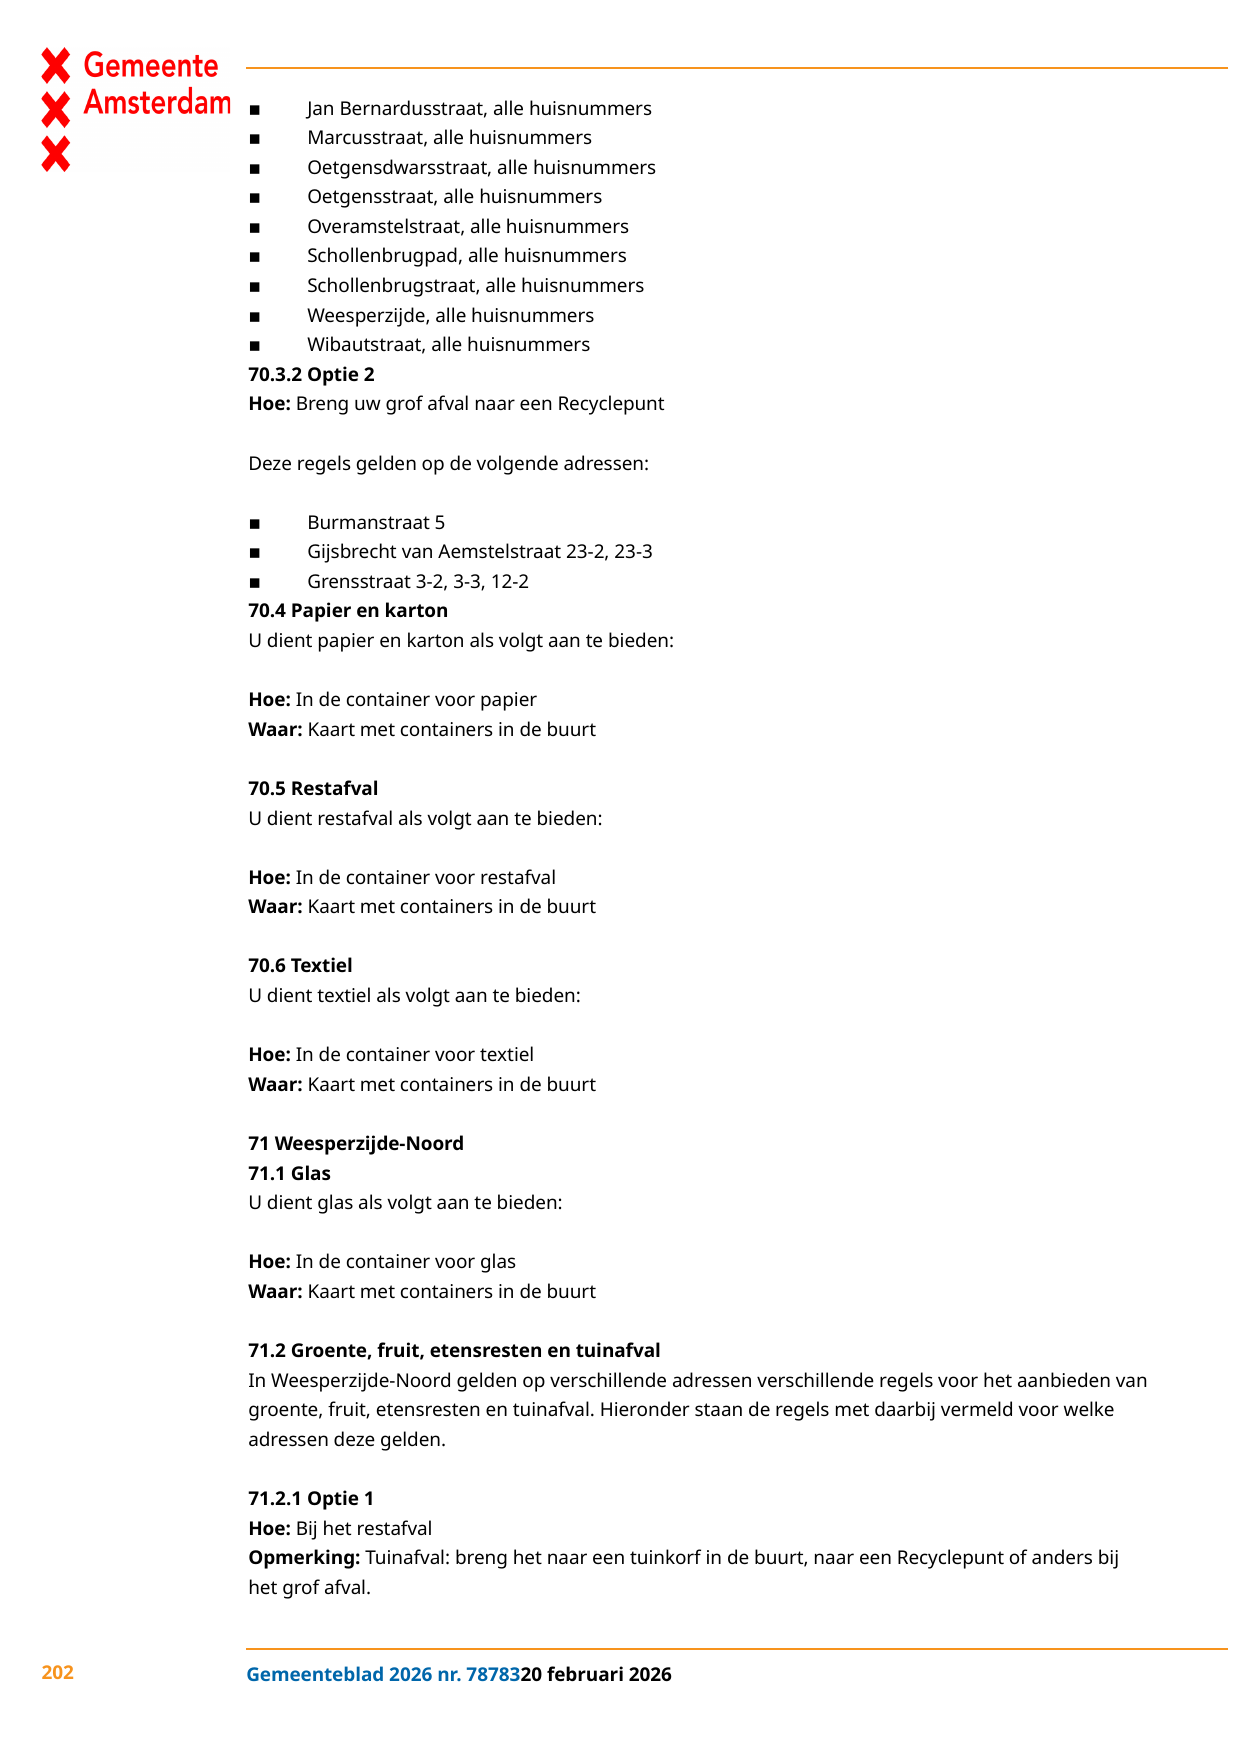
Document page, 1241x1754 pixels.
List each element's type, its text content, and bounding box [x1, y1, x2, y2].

text Waar: Kaart met containers in de buurt [248, 1278, 1152, 1304]
list Burmanstraat 5 [248, 509, 1152, 535]
text Opmerking: Tuinafval: breng het naar een tuinkorf in de buurt, naar een Recyclepunt of anders bij het grof afval. [248, 1544, 1152, 1600]
text Waar: Kaart met containers in de buurt [248, 716, 1152, 742]
list Wibautstraat, alle huisnummers [248, 331, 1152, 357]
text 70.6 Textiel [248, 953, 1152, 978]
list Overamstelstraat, alle huisnummers [248, 213, 1152, 239]
text 71.2.1 Optie 1 [248, 1485, 1152, 1511]
text U dient glas als volgt aan te bieden: [248, 1189, 1152, 1215]
text Deze regels gelden op de volgende adressen: [248, 450, 1152, 476]
text Waar: Kaart met containers in de buurt [248, 1071, 1152, 1097]
text Hoe: In de container voor restafval [248, 864, 1152, 890]
list Gijsbrecht van Aemstelstraat 23-2, 23-3 [248, 538, 1152, 564]
text 71.2 Groente, fruit, etensresten en tuinafval [248, 1337, 1152, 1363]
text U dient restafval als volgt aan te bieden: [248, 805, 1152, 831]
text Hoe: In de container voor papier [248, 686, 1152, 712]
list Oetgensdwarsstraat, alle huisnummers [248, 154, 1152, 180]
text 71 Weesperzijde-Noord [248, 1130, 1152, 1156]
text 70.3.2 Optie 2 [248, 361, 1152, 387]
text U dient papier en karton als volgt aan te bieden: [248, 627, 1152, 653]
text Hoe: Breng uw grof afval naar een Recyclepunt [248, 391, 1152, 416]
list Schollenbrugpad, alle huisnummers [248, 243, 1152, 268]
text In Weesperzijde-Noord gelden op verschillende adressen verschillende regels voor het aanbieden van groente, fruit, etensresten en tuinafval. Hieronder staan de regels met daarbij vermeld voor welke adressen deze gelden. [248, 1367, 1152, 1452]
text U dient textiel als volgt aan te bieden: [248, 982, 1152, 1008]
list Oetgensstraat, alle huisnummers [248, 183, 1152, 209]
list Grensstraat 3-2, 3-3, 12-2 [248, 568, 1152, 594]
text Hoe: In de container voor glas [248, 1248, 1152, 1274]
list Jan Bernardusstraat, alle huisnummers [248, 95, 1152, 121]
list Marcusstraat, alle huisnummers [248, 124, 1152, 150]
text 70.5 Restafval [248, 775, 1152, 801]
text 70.4 Papier en karton [248, 598, 1152, 623]
text 71.1 Glas [248, 1160, 1152, 1186]
text Hoe: Bij het restafval [248, 1515, 1152, 1541]
list Schollenbrugstraat, alle huisnummers [248, 272, 1152, 298]
picture [41, 47, 231, 172]
text Waar: Kaart met containers in de buurt [248, 893, 1152, 919]
list Weesperzijde, alle huisnummers [248, 302, 1152, 328]
text Hoe: In de container voor textiel [248, 1041, 1152, 1067]
